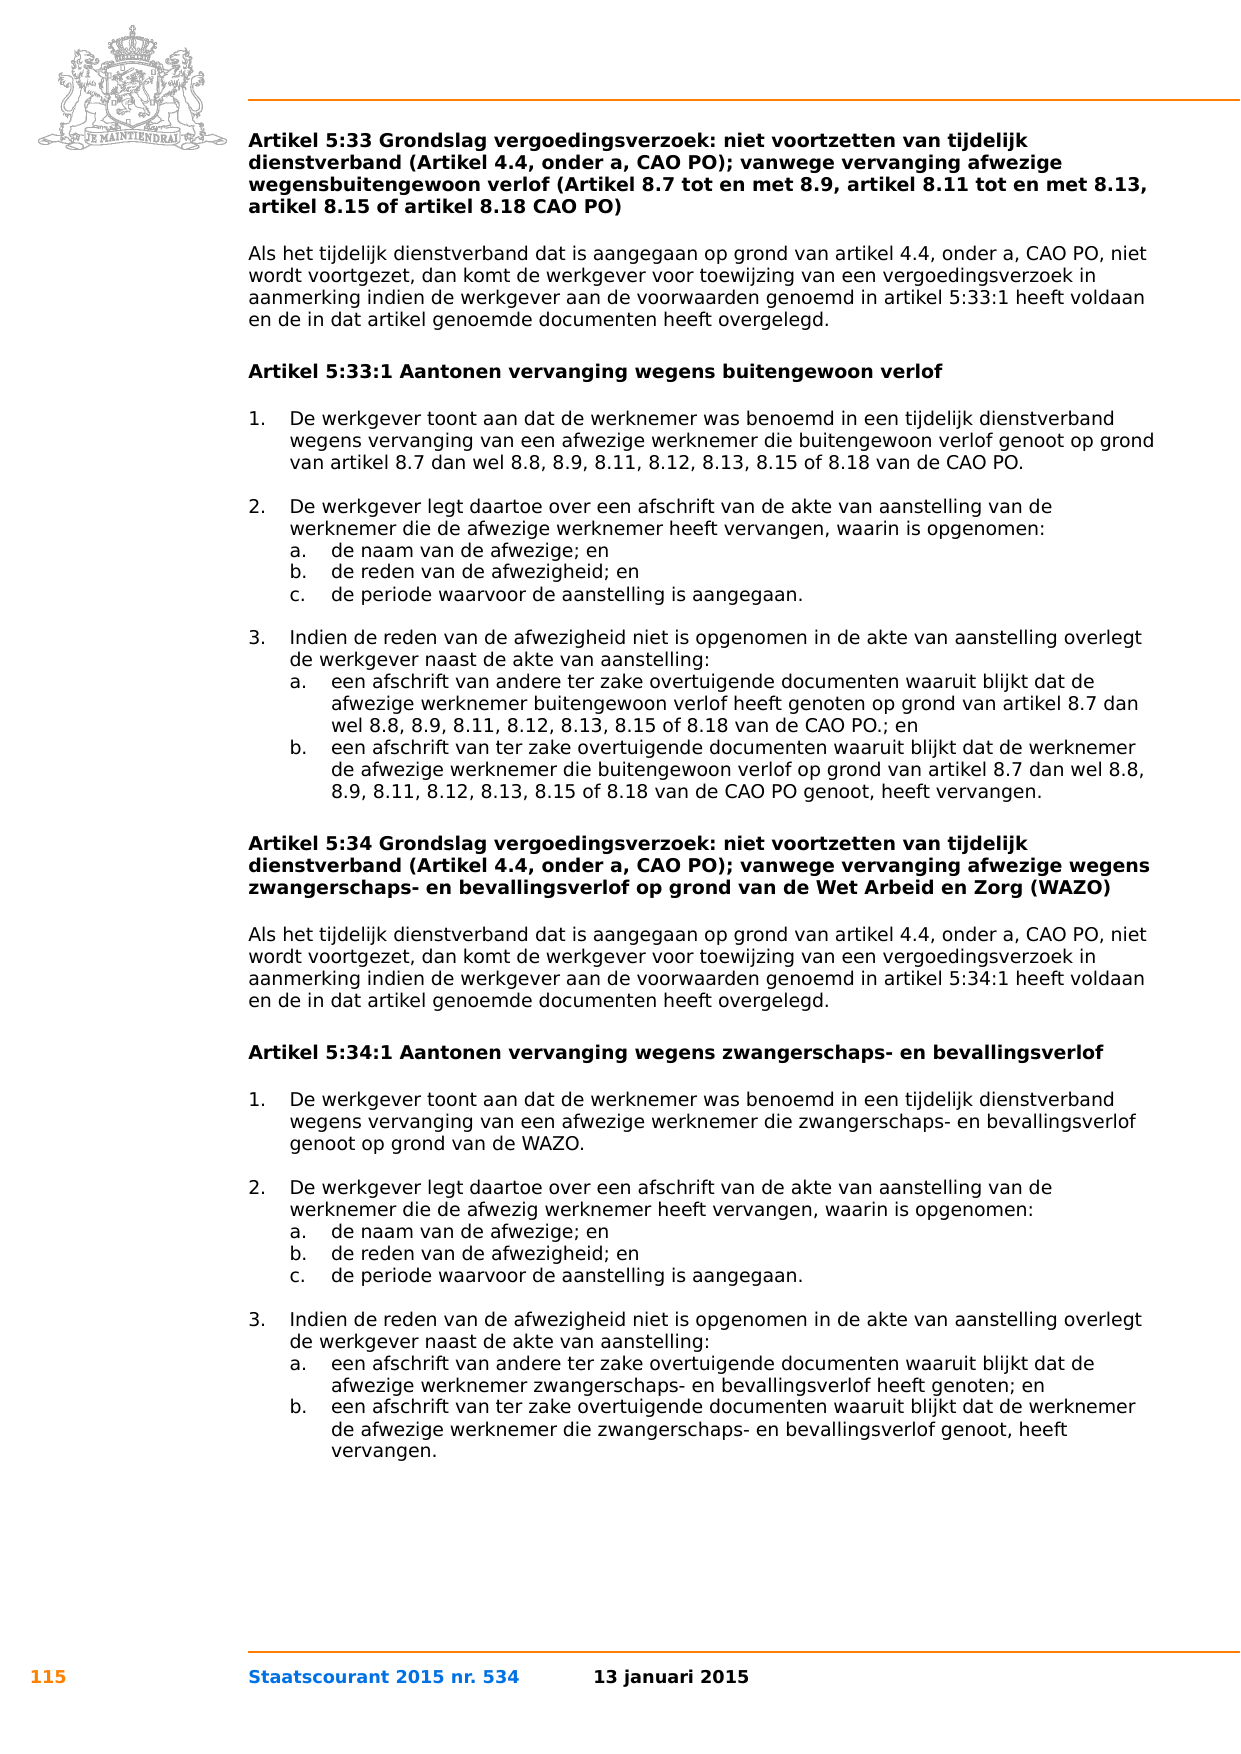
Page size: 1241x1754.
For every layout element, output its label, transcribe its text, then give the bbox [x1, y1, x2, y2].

text b. de reden van de afwezigheid; en [289, 1243, 1163, 1265]
subtitle Artikel 5:33:1 Aantonen vervanging wegens buitengewoon verlof [248, 361, 1163, 383]
subtitle Artikel 5:34 Grondslag vergoedingsverzoek: niet voortzetten van tijdelijk dienstverband (Artikel 4.4, onder a, CAO PO); vanwege vervanging afwezige wegens zwangerschaps- en bevallingsverlof op grond van de Wet Arbeid en Zorg (WAZO) [248, 833, 1163, 899]
text a. een afschrift van andere ter zake overtuigende documenten waaruit blijkt dat de afwezige werknemer buitengewoon verlof heeft genoten op grond van artikel 8.7 dan wel 8.8, 8.9, 8.11, 8.12, 8.13, 8.15 of 8.18 van de CAO PO.; en [289, 671, 1163, 737]
text c. de periode waarvoor de aanstelling is aangegaan. [289, 1265, 1163, 1287]
text a. de naam van de afwezige; en [289, 539, 1163, 561]
text a. de naam van de afwezige; en [289, 1221, 1163, 1243]
subtitle Artikel 5:34:1 Aantonen vervanging wegens zwangerschaps- en bevallingsverlof [248, 1042, 1163, 1064]
picture [38, 25, 227, 150]
text 2. De werkgever legt daartoe over een afschrift van de akte van aanstelling van de werknemer die de afwezig werknemer heeft vervangen, waarin is opgenomen: [248, 1177, 1163, 1221]
text a. een afschrift van andere ter zake overtuigende documenten waaruit blijkt dat de afwezige werknemer zwangerschaps- en bevallingsverlof heeft genoten; en [289, 1352, 1163, 1396]
text 1. De werkgever toont aan dat de werknemer was benoemd in een tijdelijk dienstverband wegens vervanging van een afwezige werknemer die buitengewoon verlof genoot op grond van artikel 8.7 dan wel 8.8, 8.9, 8.11, 8.12, 8.13, 8.15 of 8.18 van de CAO PO. [248, 408, 1163, 474]
text c. de periode waarvoor de aanstelling is aangegaan. [289, 583, 1163, 605]
subtitle Artikel 5:33 Grondslag vergoedingsverzoek: niet voortzetten van tijdelijk dienstverband (Artikel 4.4, onder a, CAO PO); vanwege vervanging afwezige wegensbuitengewoon verlof (Artikel 8.7 tot en met 8.9, artikel 8.11 tot en met 8.13, artikel 8.15 of artikel 8.18 CAO PO) [248, 130, 1163, 218]
text 3. Indien de reden van de afwezigheid niet is opgenomen in de akte van aanstelling overlegt de werkgever naast de akte van aanstelling: [248, 627, 1163, 671]
text 1. De werkgever toont aan dat de werknemer was benoemd in een tijdelijk dienstverband wegens vervanging van een afwezige werknemer die zwangerschaps- en bevallingsverlof genoot op grond van de WAZO. [248, 1089, 1163, 1155]
text b. een afschrift van ter zake overtuigende documenten waaruit blijkt dat de werknemer de afwezige werknemer die zwangerschaps- en bevallingsverlof genoot, heeft vervangen. [289, 1396, 1163, 1462]
text 3. Indien de reden van de afwezigheid niet is opgenomen in de akte van aanstelling overlegt de werkgever naast de akte van aanstelling: [248, 1308, 1163, 1352]
text 2. De werkgever legt daartoe over een afschrift van de akte van aanstelling van de werknemer die de afwezige werknemer heeft vervangen, waarin is opgenomen: [248, 496, 1163, 539]
text b. de reden van de afwezigheid; en [289, 561, 1163, 583]
text b. een afschrift van ter zake overtuigende documenten waaruit blijkt dat de werknemer de afwezige werknemer die buitengewoon verlof op grond van artikel 8.7 dan wel 8.8, 8.9, 8.11, 8.12, 8.13, 8.15 of 8.18 van de CAO PO genoot, heeft vervangen. [289, 737, 1163, 803]
text Als het tijdelijk dienstverband dat is aangegaan op grond van artikel 4.4, onder a, CAO PO, niet wordt voortgezet, dan komt de werkgever voor toewijzing van een vergoedingsverzoek in aanmerking indien de werkgever aan de voorwaarden genoemd in artikel 5:34:1 heeft voldaan en de in dat artikel genoemde documenten heeft overgelegd. [248, 924, 1163, 1012]
text Als het tijdelijk dienstverband dat is aangegaan op grond van artikel 4.4, onder a, CAO PO, niet wordt voortgezet, dan komt de werkgever voor toewijzing van een vergoedingsverzoek in aanmerking indien de werkgever aan de voorwaarden genoemd in artikel 5:33:1 heeft voldaan en de in dat artikel genoemde documenten heeft overgelegd. [248, 243, 1163, 331]
